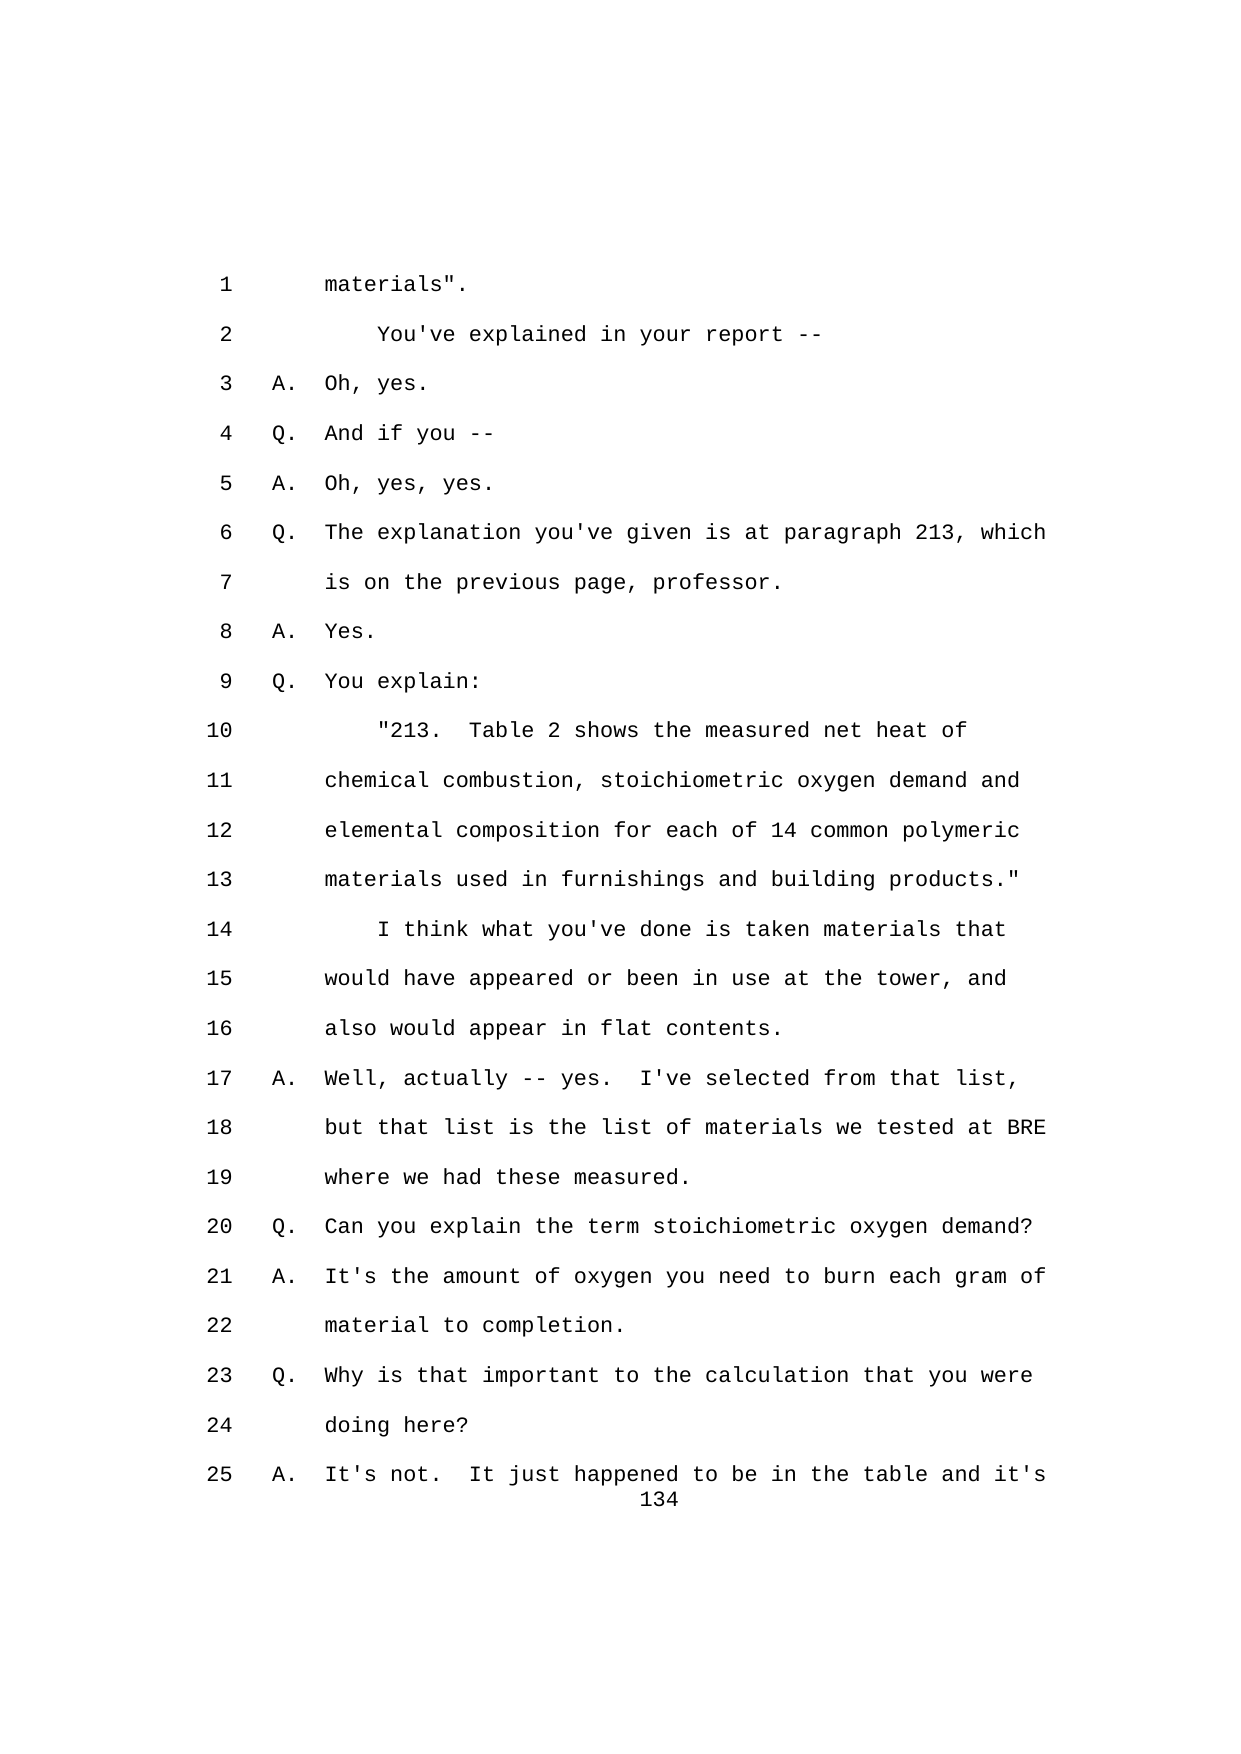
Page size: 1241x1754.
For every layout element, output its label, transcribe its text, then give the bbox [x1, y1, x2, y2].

text 13 materials used in furnishings and building products." [75, 868, 1165, 893]
text 5 A. Oh, yes, yes. [75, 472, 1165, 496]
text 11 chemical combustion, stoichiometric oxygen demand and [75, 769, 1165, 794]
text 1 materials". [75, 273, 1165, 298]
text 17 A. Well, actually -- yes. I've selected from that list, [75, 1067, 1165, 1091]
text 19 where we had these measured. [75, 1166, 1165, 1191]
text 14 I think what you've done is taken materials that [75, 918, 1165, 943]
text 16 also would appear in flat contents. [75, 1017, 1165, 1042]
text 22 material to completion. [75, 1314, 1165, 1339]
text 7 is on the previous page, professor. [75, 571, 1165, 596]
text 8 A. Yes. [75, 620, 1165, 645]
text 23 Q. Why is that important to the calculation that you were [75, 1364, 1165, 1389]
text 21 A. It's the amount of oxygen you need to burn each gram of [75, 1265, 1165, 1290]
text 15 would have appeared or been in use at the tower, and [75, 967, 1165, 992]
text 9 Q. You explain: [75, 670, 1165, 695]
text 12 elemental composition for each of 14 common polymeric [75, 819, 1165, 843]
text 3 A. Oh, yes. [75, 372, 1165, 397]
text 2 You've explained in your report -- [75, 323, 1165, 348]
text 24 doing here? [75, 1414, 1165, 1438]
text 25 A. It's not. It just happened to be in the table and it's [75, 1463, 1165, 1488]
text 20 Q. Can you explain the term stoichiometric oxygen demand? [75, 1215, 1165, 1240]
text 18 but that list is the list of materials we tested at BRE [75, 1116, 1165, 1141]
text 10 "213. Table 2 shows the measured net heat of [75, 719, 1165, 744]
text 6 Q. The explanation you've given is at paragraph 213, which [75, 521, 1165, 546]
text 134 [75, 1488, 1165, 1513]
text 4 Q. And if you -- [75, 422, 1165, 447]
